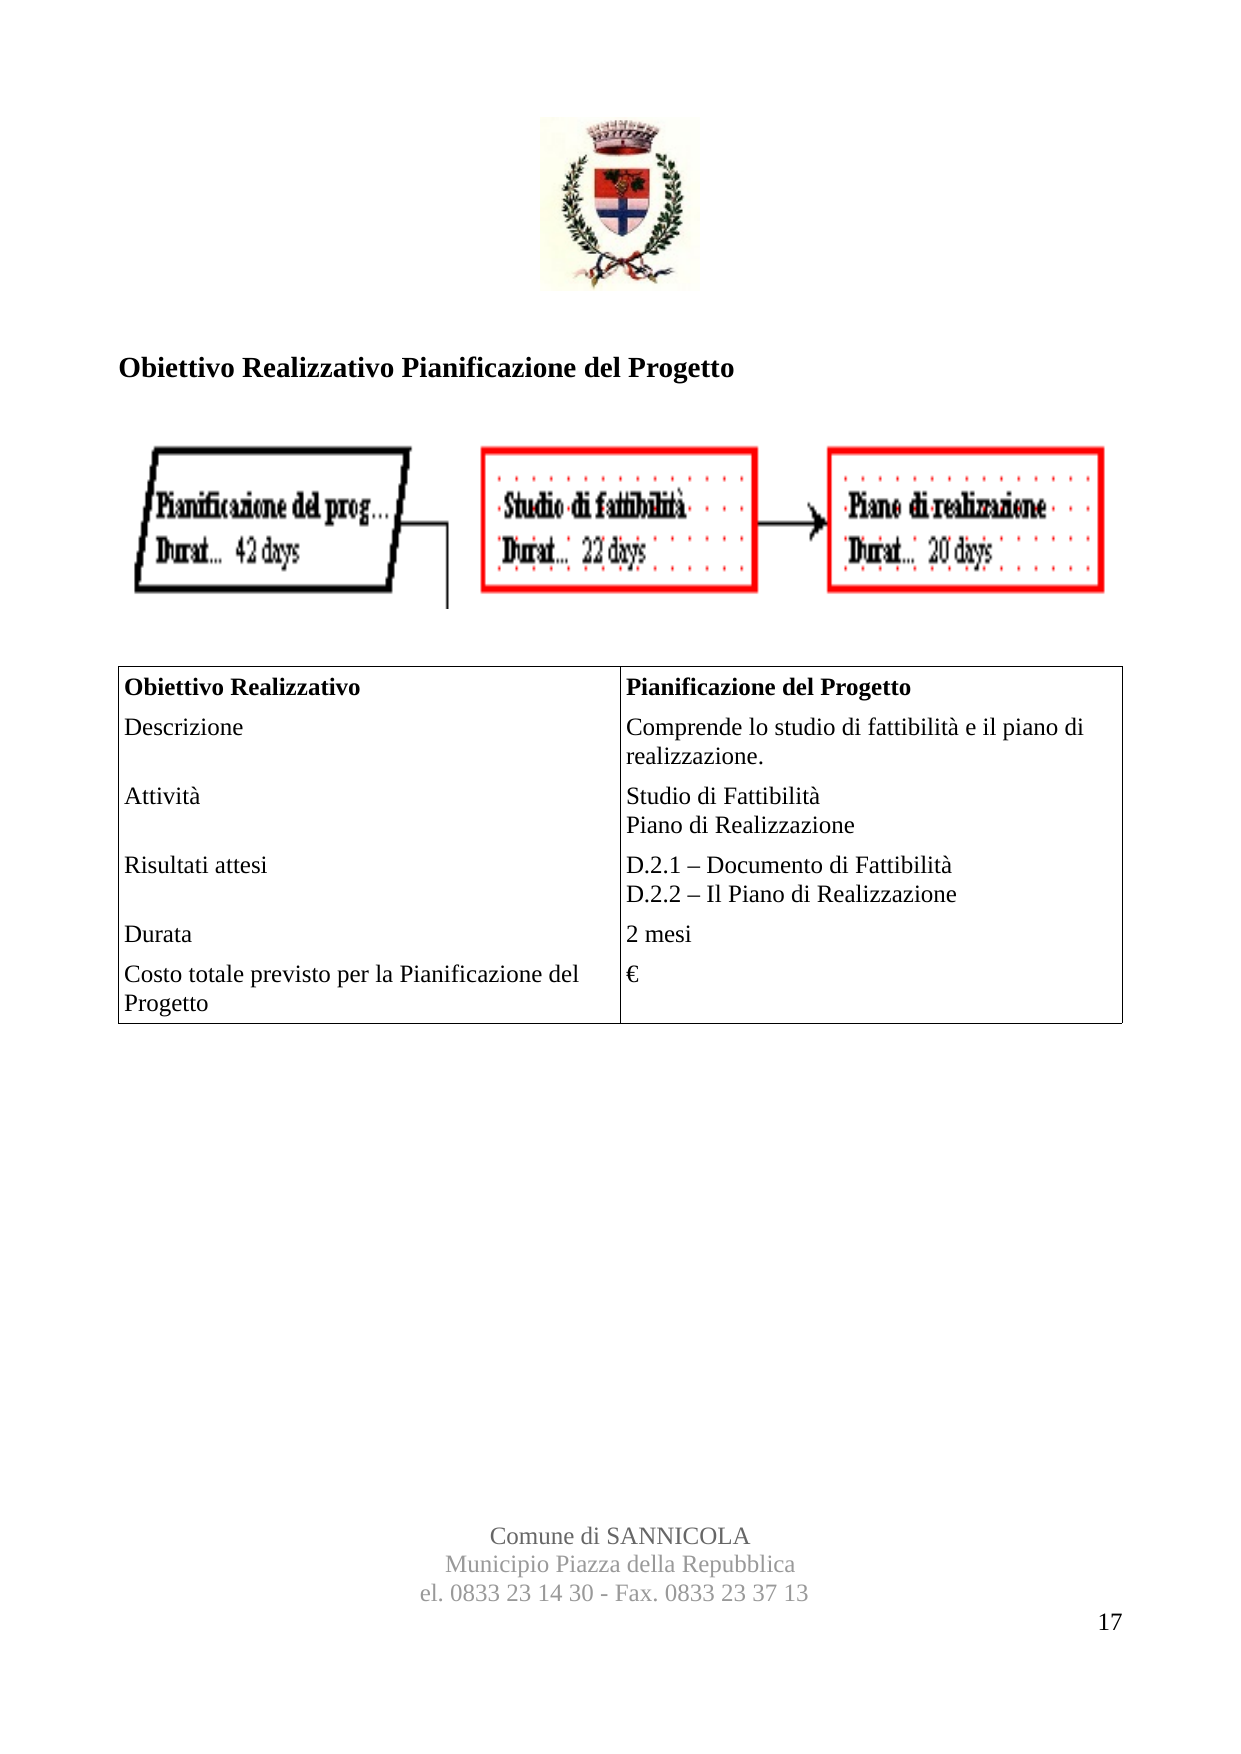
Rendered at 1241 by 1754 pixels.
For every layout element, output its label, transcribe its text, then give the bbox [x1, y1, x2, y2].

table_cell € [621, 954, 1122, 1023]
text Obiettivo Realizzativo Pianificazione del Progetto [118, 350, 1122, 383]
table_header Pianificazione del Progetto [621, 667, 1122, 707]
table_cell Costo totale previsto per la Pianificazione del Progetto [119, 954, 620, 1023]
table_cell D.2.1 – Documento di Fattibilità D.2.2 – Il Piano di Realizzazione [621, 845, 1122, 913]
table_cell Comprende lo studio di fattibilità e il piano di realizzazione. [621, 707, 1122, 776]
table_cell Attività [119, 776, 620, 844]
table_cell Durata [119, 914, 620, 954]
table_cell Studio di Fattibilità Piano di Realizzazione [621, 776, 1122, 844]
picture [540, 117, 700, 291]
table_header Obiettivo Realizzativo [119, 667, 620, 707]
table_cell Risultati attesi [119, 845, 620, 913]
table_cell 2 mesi [621, 914, 1122, 954]
table_cell Descrizione [119, 707, 620, 776]
picture [133, 412, 1107, 609]
